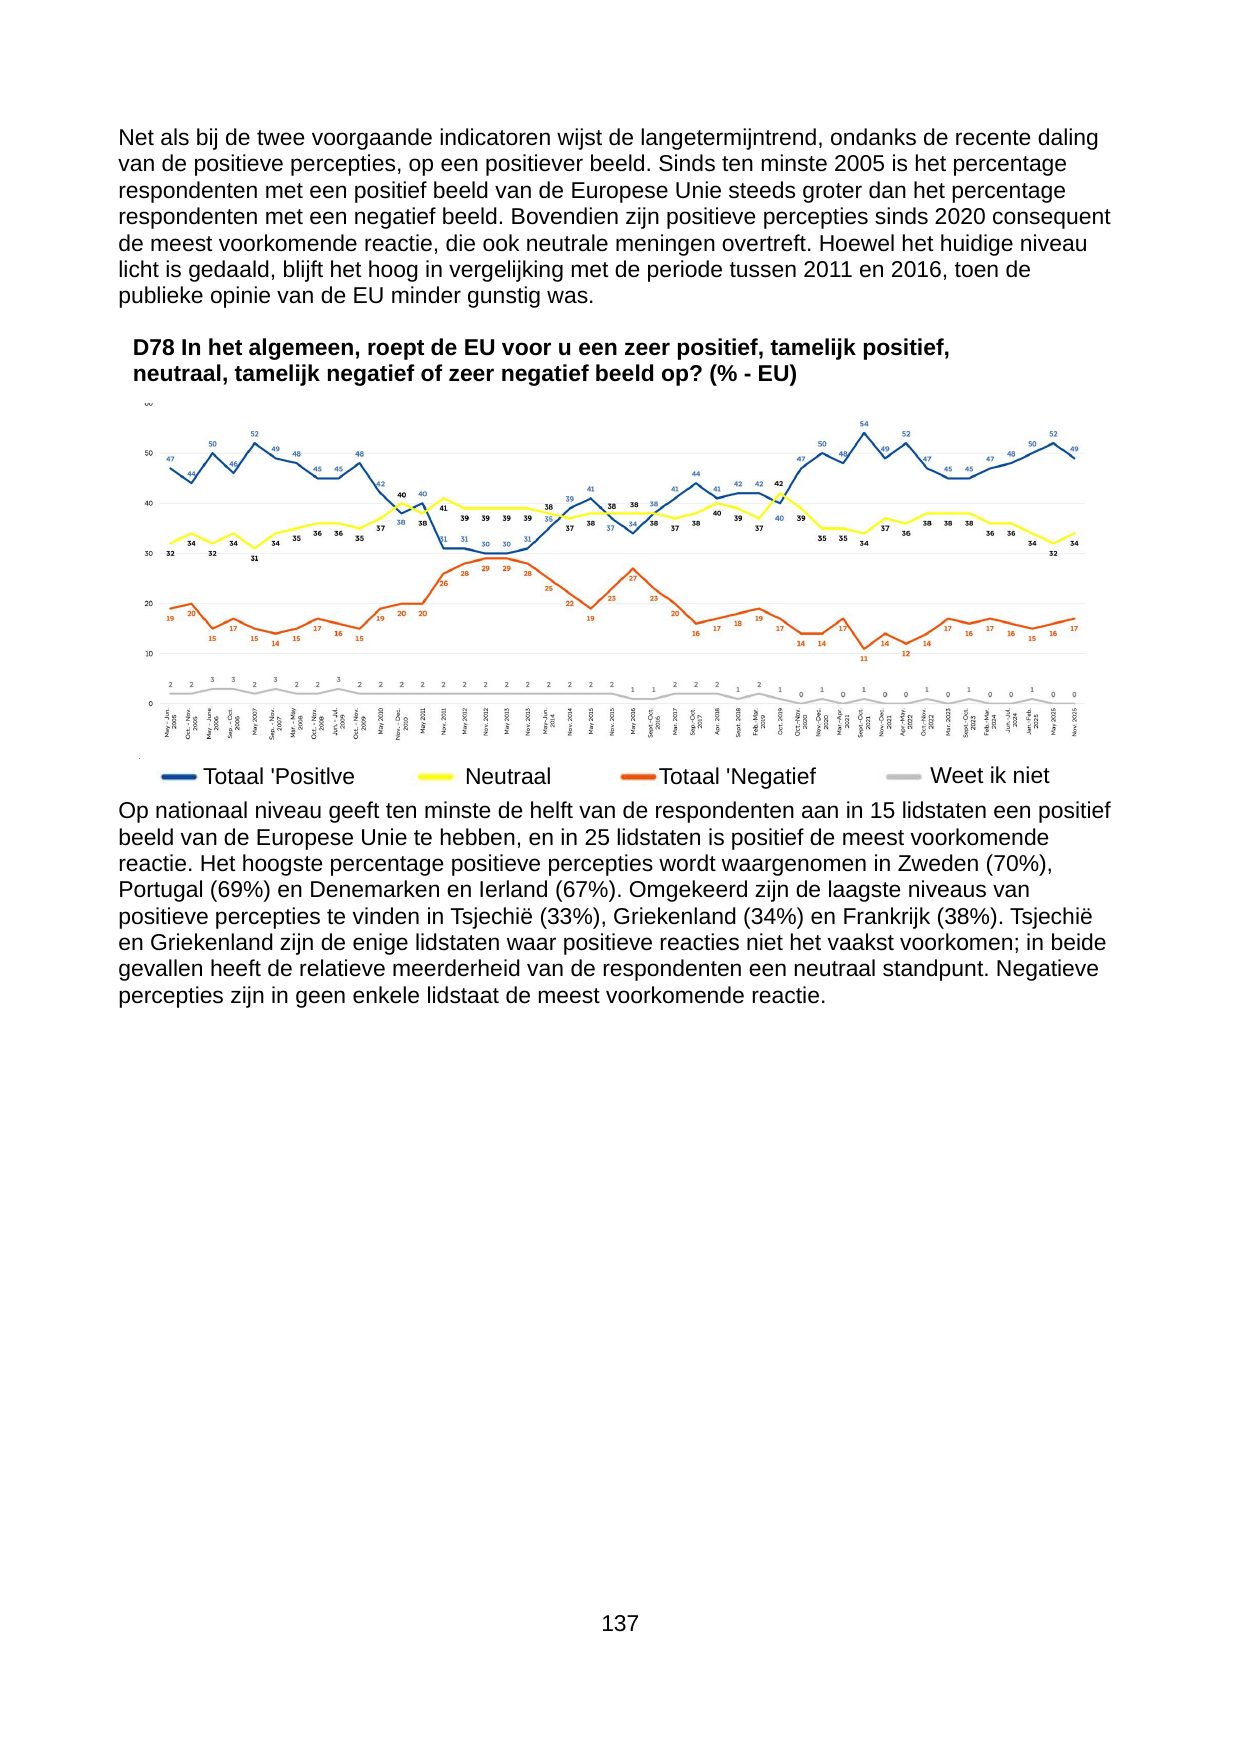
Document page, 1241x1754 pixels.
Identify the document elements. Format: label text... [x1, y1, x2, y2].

picture [156, 764, 923, 786]
text Op nationaal niveau geeft ten minste de helft van de respondenten aan in 15 lidstaten een positief beeld van de Europese Unie te hebben, en in 25 lidstaten is positief de meest voorkomende reactie. Het hoogste percentage positieve percepties wordt waargenomen in Zweden (70%), Portugal (69%) en Denemarken en Ierland (67%). Omgekeerd zijn de laagste niveaus van positieve percepties te vinden in Tsjechië (33%), Griekenland (34%) en Frankrijk (38%). Tsjechië en Griekenland zijn de enige lidstaten waar positieve reacties niet het vaakst voorkomen; in beide gevallen heeft de relatieve meerderheid van de respondenten een neutraal standpunt. Negatieve percepties zijn in geen enkele lidstaat de meest voorkomende reactie. [118, 320, 1122, 1008]
picture [139, 403, 1106, 759]
picture [762, 773, 768, 783]
text Net als bij de twee voorgaande indicatoren wijst de langetermijntrend, ondanks de recente daling van de positieve percepties, op een positiever beeld. Sinds ten minste 2005 is het percentage respondenten met een positief beeld van de Europese Unie steeds groter dan het percentage respondenten met een negatief beeld. Bovendien zijn positieve percepties sinds 2020 consequent de meest voorkomende reactie, die ook neutrale meningen overtreft. Hoewel het huidige niveau licht is gedaald, blijft het hoog in vergelijking met de periode tussen 2011 en 2016, toen de publieke opinie van de EU minder gunstig was. [118, 124, 1122, 308]
